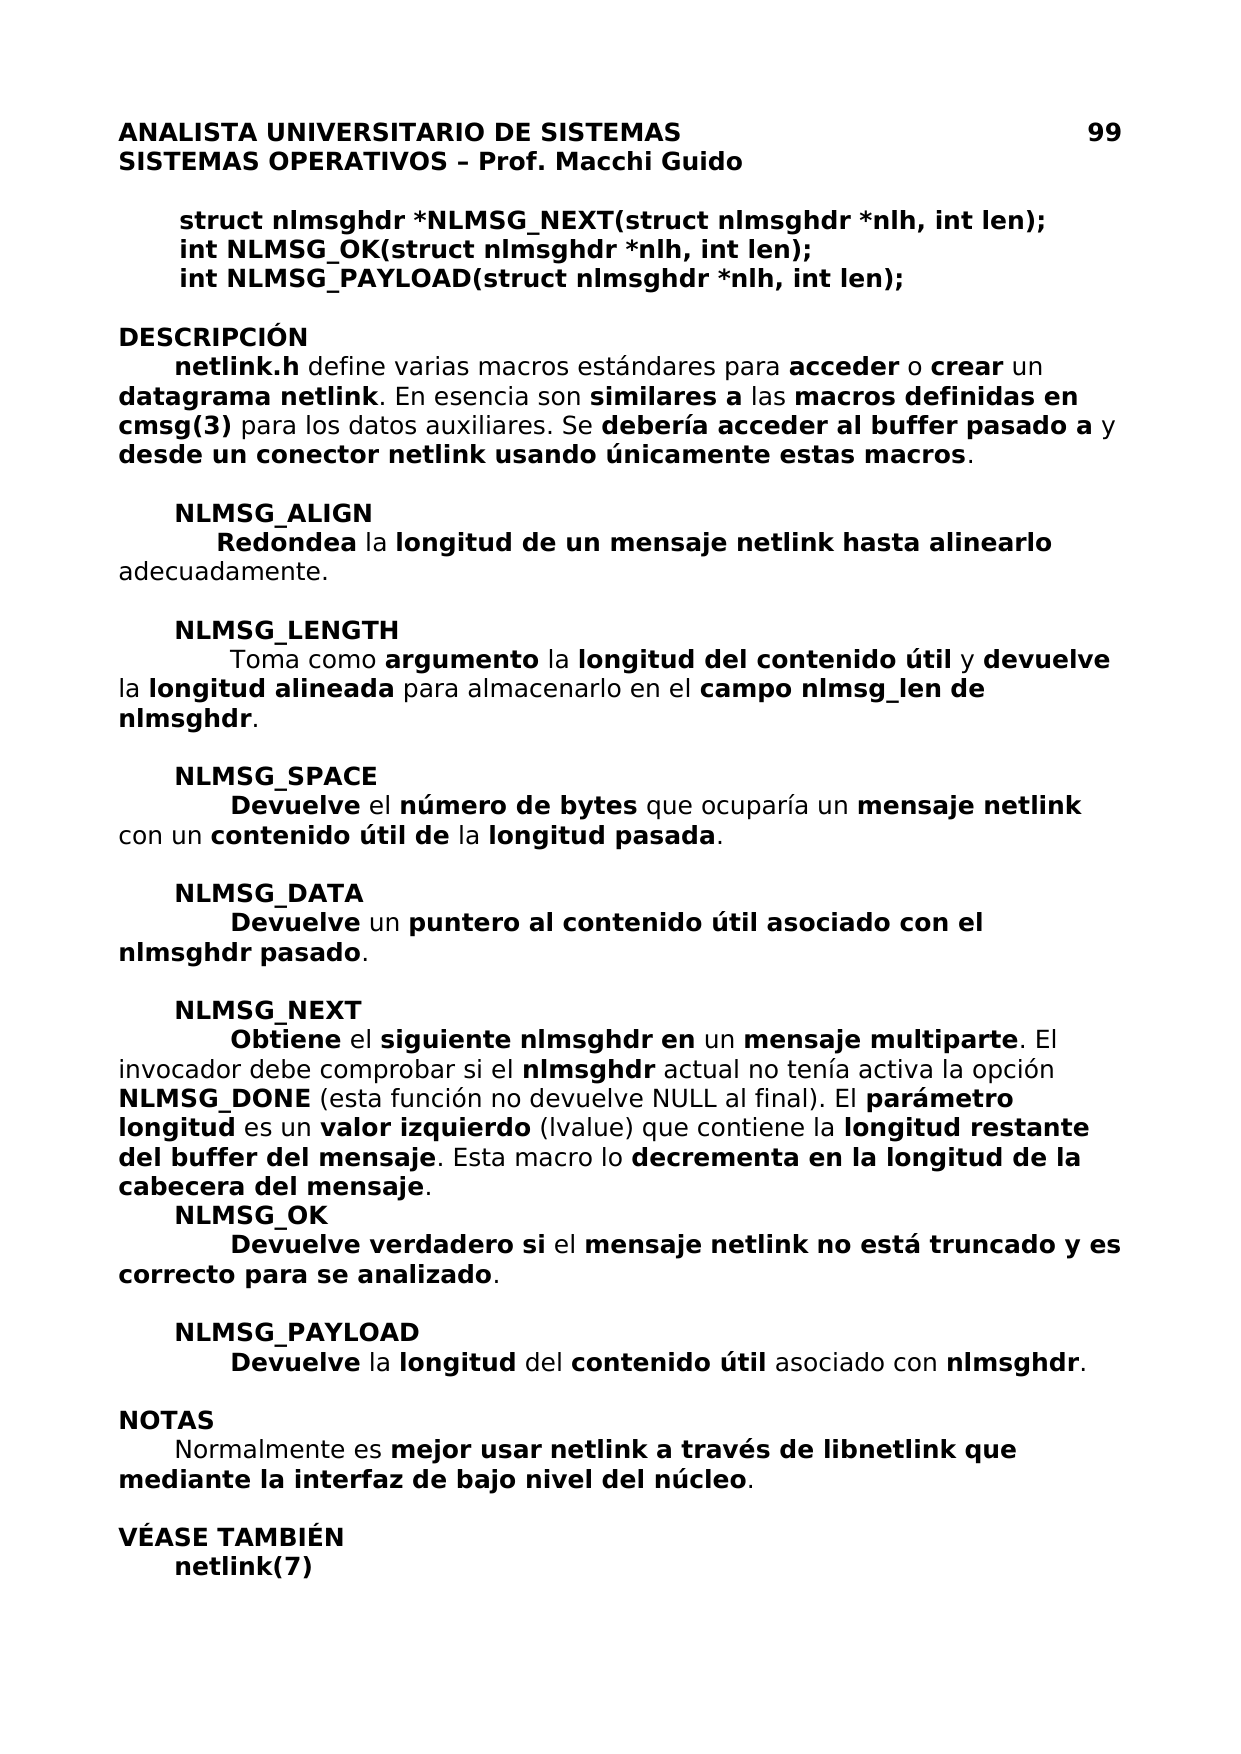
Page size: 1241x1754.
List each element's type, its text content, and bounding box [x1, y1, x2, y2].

text NOTAS [118, 1406, 1122, 1436]
text Devuelve el número de bytes que ocuparía un mensaje netlink con un contenido útil de la longitud pasada. [118, 792, 1122, 850]
text netlink(7) [118, 1553, 1122, 1582]
text Obtiene el siguiente nlmsghdr en un mensaje multiparte. El invocador debe comprobar si el nlmsghdr actual no tenía activa la opción NLMSG_DONE (esta función no devuelve NULL al final). El parámetro longitud es un valor izquierdo (lvalue) que contiene la longitud restante del buffer del mensaje. Esta macro lo decrementa en la longitud de la cabecera del mensaje. [118, 1026, 1122, 1201]
text int NLMSG_PAYLOAD(struct nlmsghdr *nlh, int len); [118, 265, 1122, 294]
text Redondea la longitud de un mensaje netlink hasta alinearlo adecuadamente. [118, 528, 1122, 587]
text netlink.h define varias macros estándares para acceder o crear un datagrama netlink. En esencia son similares a las macros definidas en cmsg(3) para los datos auxiliares. Se debería acceder al buffer pasado a y desde un conector netlink usando únicamente estas macros. [118, 352, 1122, 469]
text NLMSG_NEXT [118, 996, 1122, 1026]
text NLMSG_LENGTH [118, 616, 1122, 645]
text NLMSG_OK [118, 1201, 1122, 1231]
text Devuelve verdadero si el mensaje netlink no está truncado y es correcto para se analizado. [118, 1231, 1122, 1289]
text struct nlmsghdr *NLMSG_NEXT(struct nlmsghdr *nlh, int len); [118, 206, 1122, 235]
text Devuelve la longitud del contenido útil asociado con nlmsghdr. [118, 1348, 1122, 1377]
text VÉASE TAMBIÉN [118, 1523, 1122, 1553]
text Toma como argumento la longitud del contenido útil y devuelve la longitud alineada para almacenarlo en el campo nlmsg_len de nlmsghdr. [118, 645, 1122, 733]
text DESCRIPCIÓN [118, 323, 1122, 352]
text NLMSG_DATA [118, 879, 1122, 909]
text NLMSG_SPACE [118, 762, 1122, 792]
text NLMSG_PAYLOAD [118, 1318, 1122, 1348]
text int NLMSG_OK(struct nlmsghdr *nlh, int len); [118, 235, 1122, 265]
text NLMSG_ALIGN [118, 499, 1122, 528]
text Devuelve un puntero al contenido útil asociado con el nlmsghdr pasado. [118, 909, 1122, 967]
text Normalmente es mejor usar netlink a través de libnetlink que mediante la interfaz de bajo nivel del núcleo. [118, 1436, 1122, 1494]
